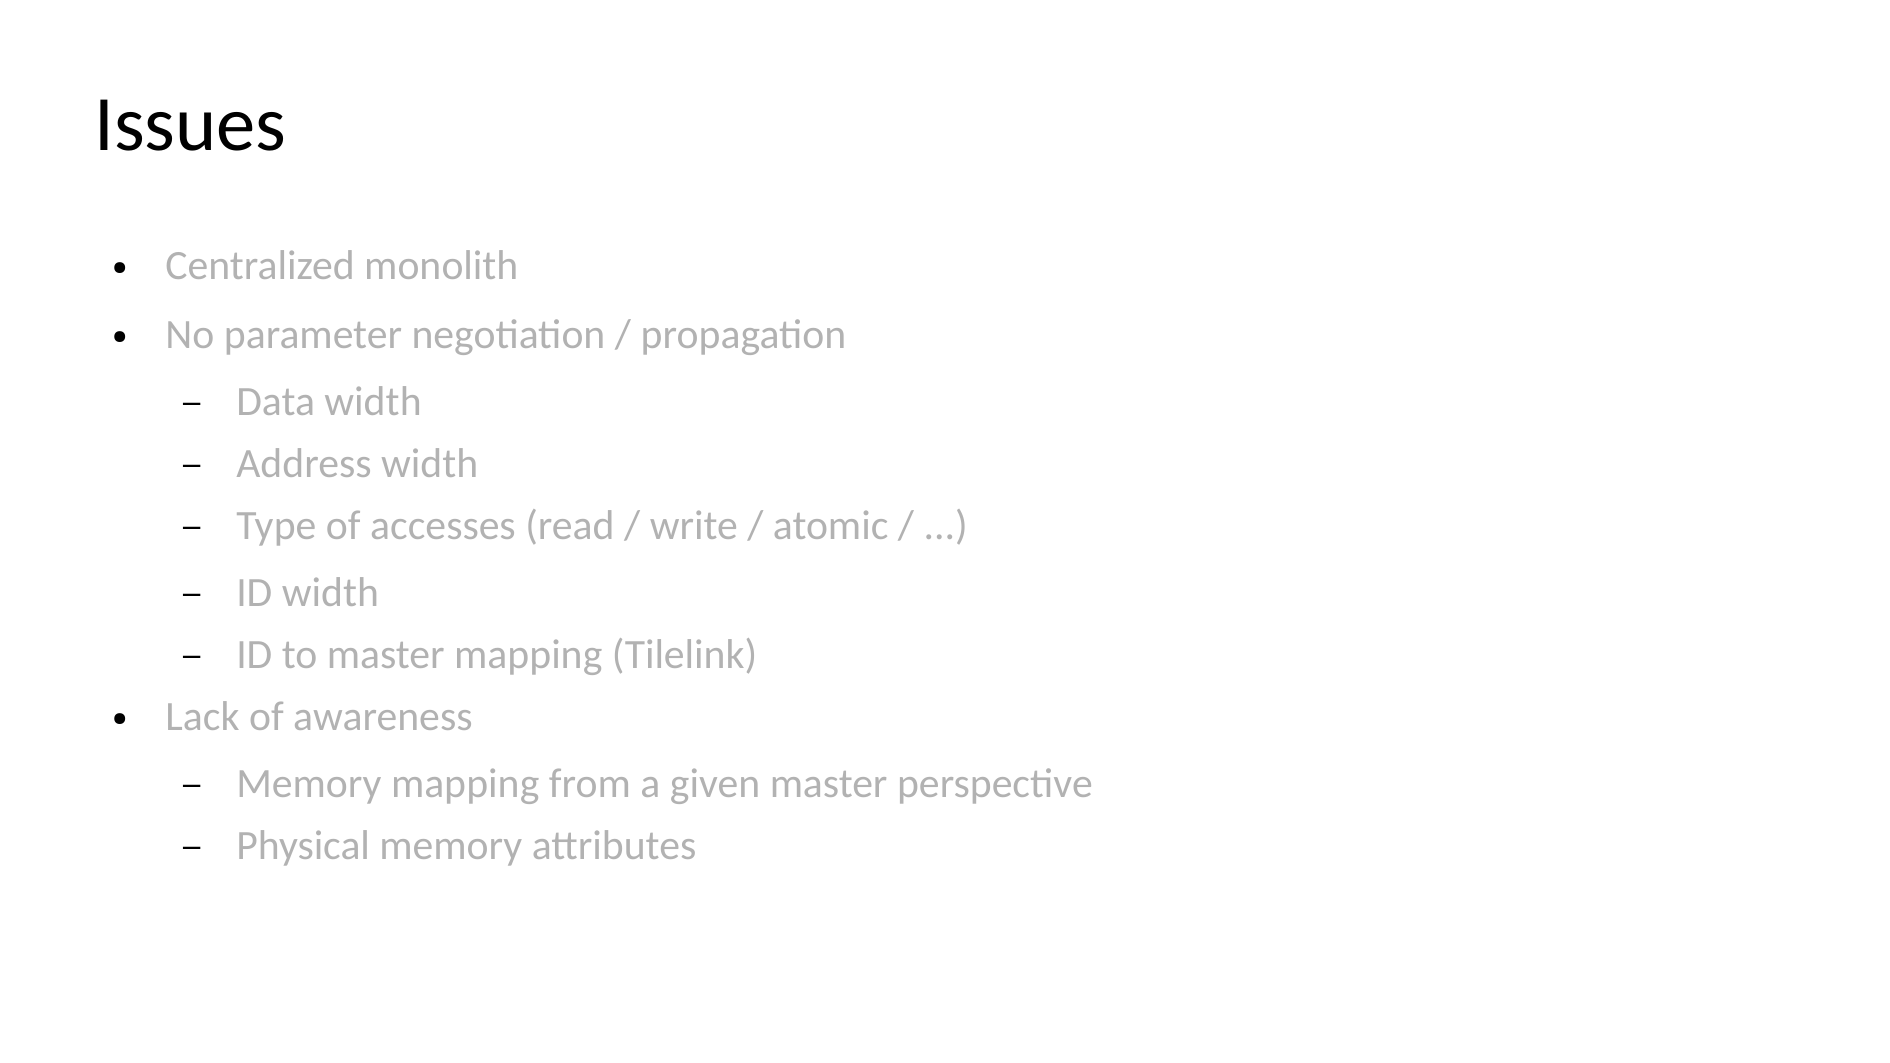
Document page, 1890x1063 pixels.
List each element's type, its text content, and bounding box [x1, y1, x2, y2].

list Centralized monolith No parameter negotiation / propagation Data width Address width Type of accesses (read / write / atomic / ...) ID width ID to master mapping (Tilelink) Lack of awareness Memory mapping from a given master perspective Physical memory attributes [94, 248, 1878, 1063]
title Issues [94, 42, 1796, 220]
